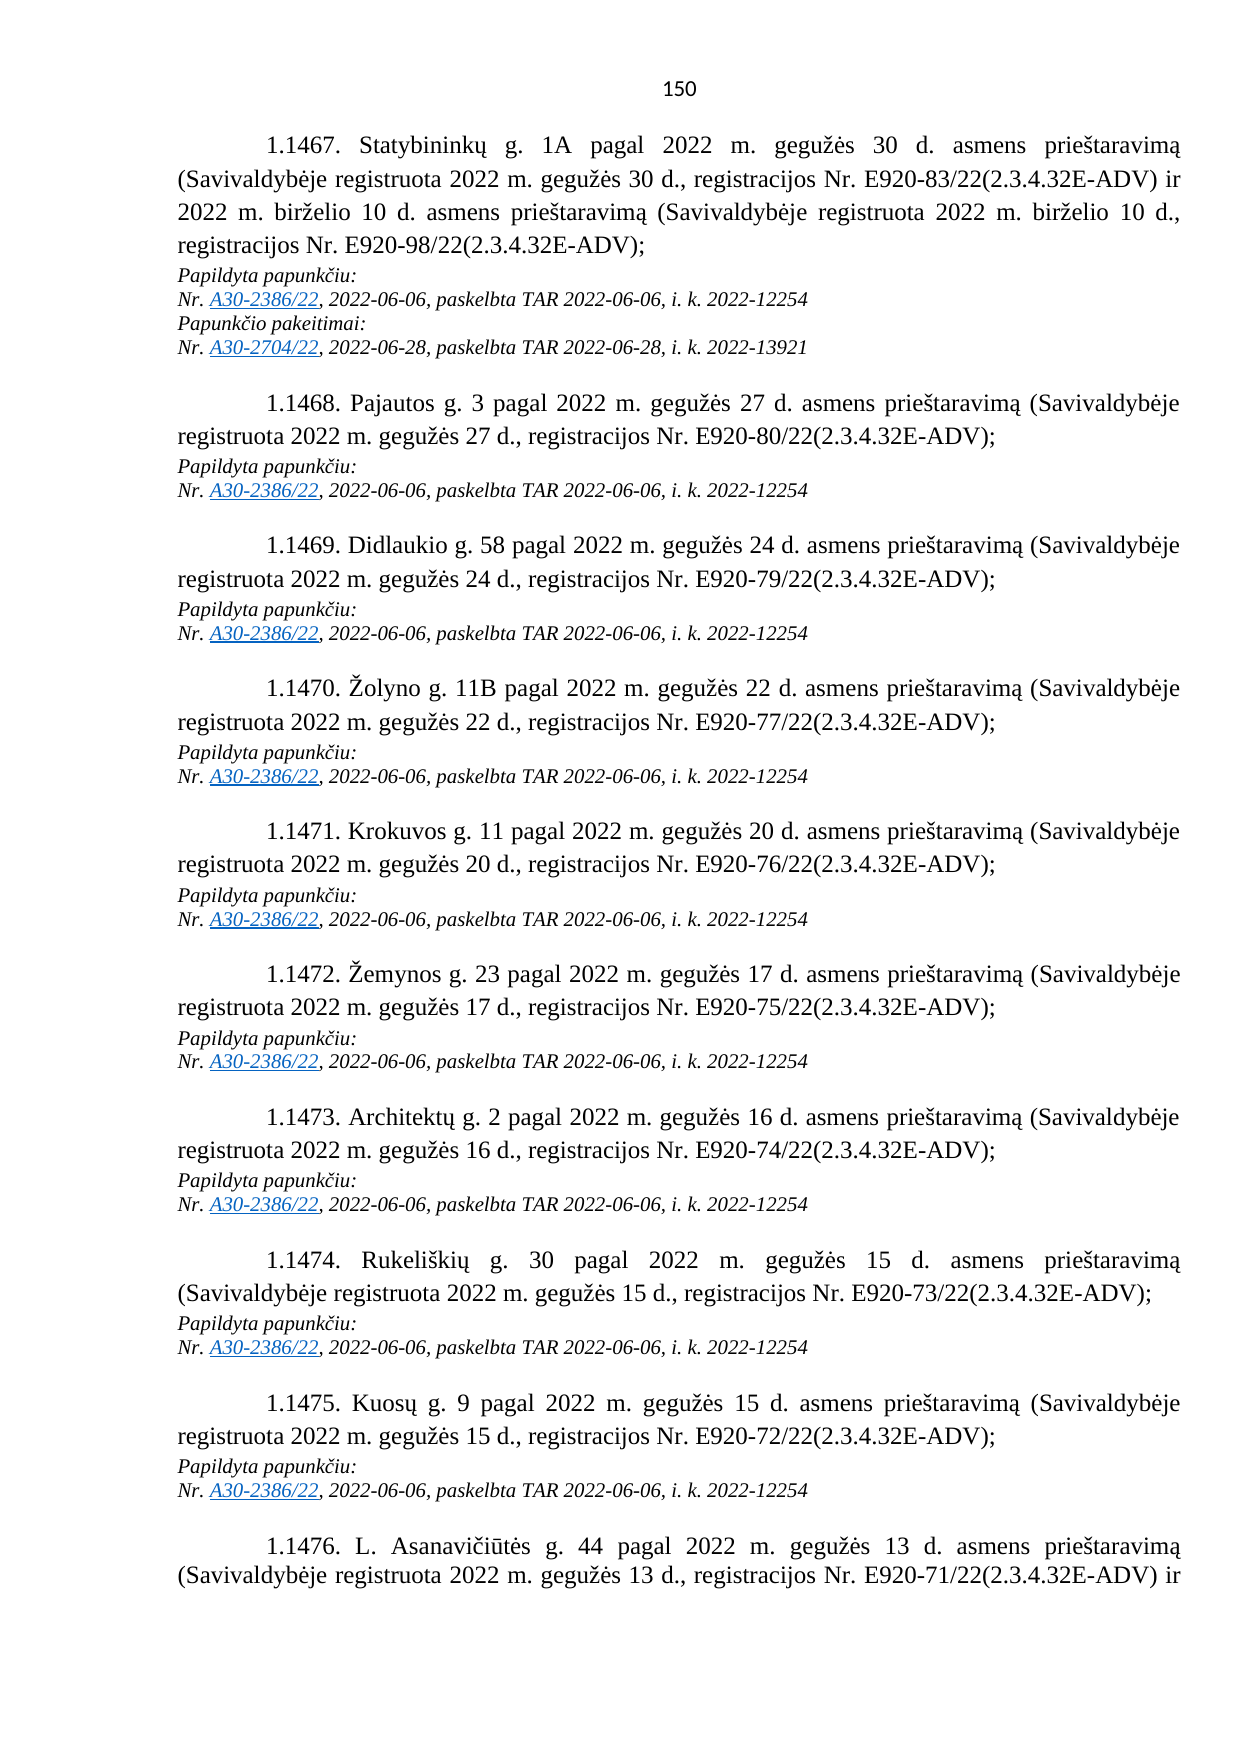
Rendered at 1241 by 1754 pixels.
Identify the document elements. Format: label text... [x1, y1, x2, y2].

text Nr. A30-2386/22, 2022-06-06, paskelbta TAR 2022-06-06, i. k. 2022-12254 [177, 1335, 1181, 1359]
text 1.1475. Kuosų g. 9 pagal 2022 m. gegužės 15 d. asmens prieštaravimą (Savivaldybėje registruota 2022 m. gegužės 15 d., registracijos Nr. E920-72/22(2.3.4.32E-ADV); [177, 1388, 1181, 1450]
text Nr. A30-2386/22, 2022-06-06, paskelbta TAR 2022-06-06, i. k. 2022-12254 [177, 1192, 1181, 1216]
text Papunkčio pakeitimai: [177, 311, 1181, 335]
text Papildyta papunkčiu: [177, 882, 1181, 907]
text Papildyta papunkčiu: [177, 454, 1181, 478]
text Nr. A30-2386/22, 2022-06-06, paskelbta TAR 2022-06-06, i. k. 2022-12254 [177, 621, 1181, 645]
text 1.1467. Statybininkų g. 1A pagal 2022 m. gegužės 30 d. asmens prieštaravimą (Savivaldybėje registruota 2022 m. gegužės 30 d., registracijos Nr. E920-83/22(2.3.4.32E-ADV) ir 2022 m. birželio 10 d. asmens prieštaravimą (Savivaldybėje registruota 2022 m. birželio 10 d., registracijos Nr. E920-98/22(2.3.4.32E-ADV); [177, 131, 1181, 258]
text Papildyta papunkčiu: [177, 263, 1181, 287]
text 1.1469. Didlaukio g. 58 pagal 2022 m. gegužės 24 d. asmens prieštaravimą (Savivaldybėje registruota 2022 m. gegužės 24 d., registracijos Nr. E920-79/22(2.3.4.32E-ADV); [177, 531, 1181, 592]
text Papildyta papunkčiu: [177, 1454, 1181, 1478]
text 1.1473. Architektų g. 2 pagal 2022 m. gegužės 16 d. asmens prieštaravimą (Savivaldybėje registruota 2022 m. gegužės 16 d., registracijos Nr. E920-74/22(2.3.4.32E-ADV); [177, 1102, 1181, 1164]
text Papildyta papunkčiu: [177, 739, 1181, 764]
text 1.1471. Krokuvos g. 11 pagal 2022 m. gegužės 20 d. asmens prieštaravimą (Savivaldybėje registruota 2022 m. gegužės 20 d., registracijos Nr. E920-76/22(2.3.4.32E-ADV); [177, 816, 1181, 878]
text Nr. A30-2386/22, 2022-06-06, paskelbta TAR 2022-06-06, i. k. 2022-12254 [177, 1478, 1181, 1502]
text Nr. A30-2386/22, 2022-06-06, paskelbta TAR 2022-06-06, i. k. 2022-12254 [177, 1049, 1181, 1073]
text Papildyta papunkčiu: [177, 1311, 1181, 1335]
text 1.1470. Žolyno g. 11B pagal 2022 m. gegužės 22 d. asmens prieštaravimą (Savivaldybėje registruota 2022 m. gegužės 22 d., registracijos Nr. E920-77/22(2.3.4.32E-ADV); [177, 673, 1181, 735]
text Papildyta papunkčiu: [177, 1168, 1181, 1192]
text 1.1468. Pajautos g. 3 pagal 2022 m. gegužės 27 d. asmens prieštaravimą (Savivaldybėje registruota 2022 m. gegužės 27 d., registracijos Nr. E920-80/22(2.3.4.32E-ADV); [177, 388, 1181, 449]
text Nr. A30-2386/22, 2022-06-06, paskelbta TAR 2022-06-06, i. k. 2022-12254 [177, 907, 1181, 931]
text Papildyta papunkčiu: [177, 1025, 1181, 1049]
text 1.1472. Žemynos g. 23 pagal 2022 m. gegužės 17 d. asmens prieštaravimą (Savivaldybėje registruota 2022 m. gegužės 17 d., registracijos Nr. E920-75/22(2.3.4.32E-ADV); [177, 959, 1181, 1021]
text 1.1474. Rukeliškių g. 30 pagal 2022 m. gegužės 15 d. asmens prieštaravimą (Savivaldybėje registruota 2022 m. gegužės 15 d., registracijos Nr. E920-73/22(2.3.4.32E-ADV); [177, 1245, 1181, 1307]
text Papildyta papunkčiu: [177, 597, 1181, 621]
text Nr. A30-2386/22, 2022-06-06, paskelbta TAR 2022-06-06, i. k. 2022-12254 [177, 478, 1181, 502]
text Nr. A30-2704/22, 2022-06-28, paskelbta TAR 2022-06-28, i. k. 2022-13921 [177, 335, 1181, 359]
text Nr. A30-2386/22, 2022-06-06, paskelbta TAR 2022-06-06, i. k. 2022-12254 [177, 287, 1181, 311]
text 1.1476. L. Asanavičiūtės g. 44 pagal 2022 m. gegužės 13 d. asmens prieštaravimą (Savivaldybėje registruota 2022 m. gegužės 13 d., registracijos Nr. E920-71/22(2.3.4.32E-ADV) ir [177, 1531, 1181, 1588]
text Nr. A30-2386/22, 2022-06-06, paskelbta TAR 2022-06-06, i. k. 2022-12254 [177, 764, 1181, 788]
